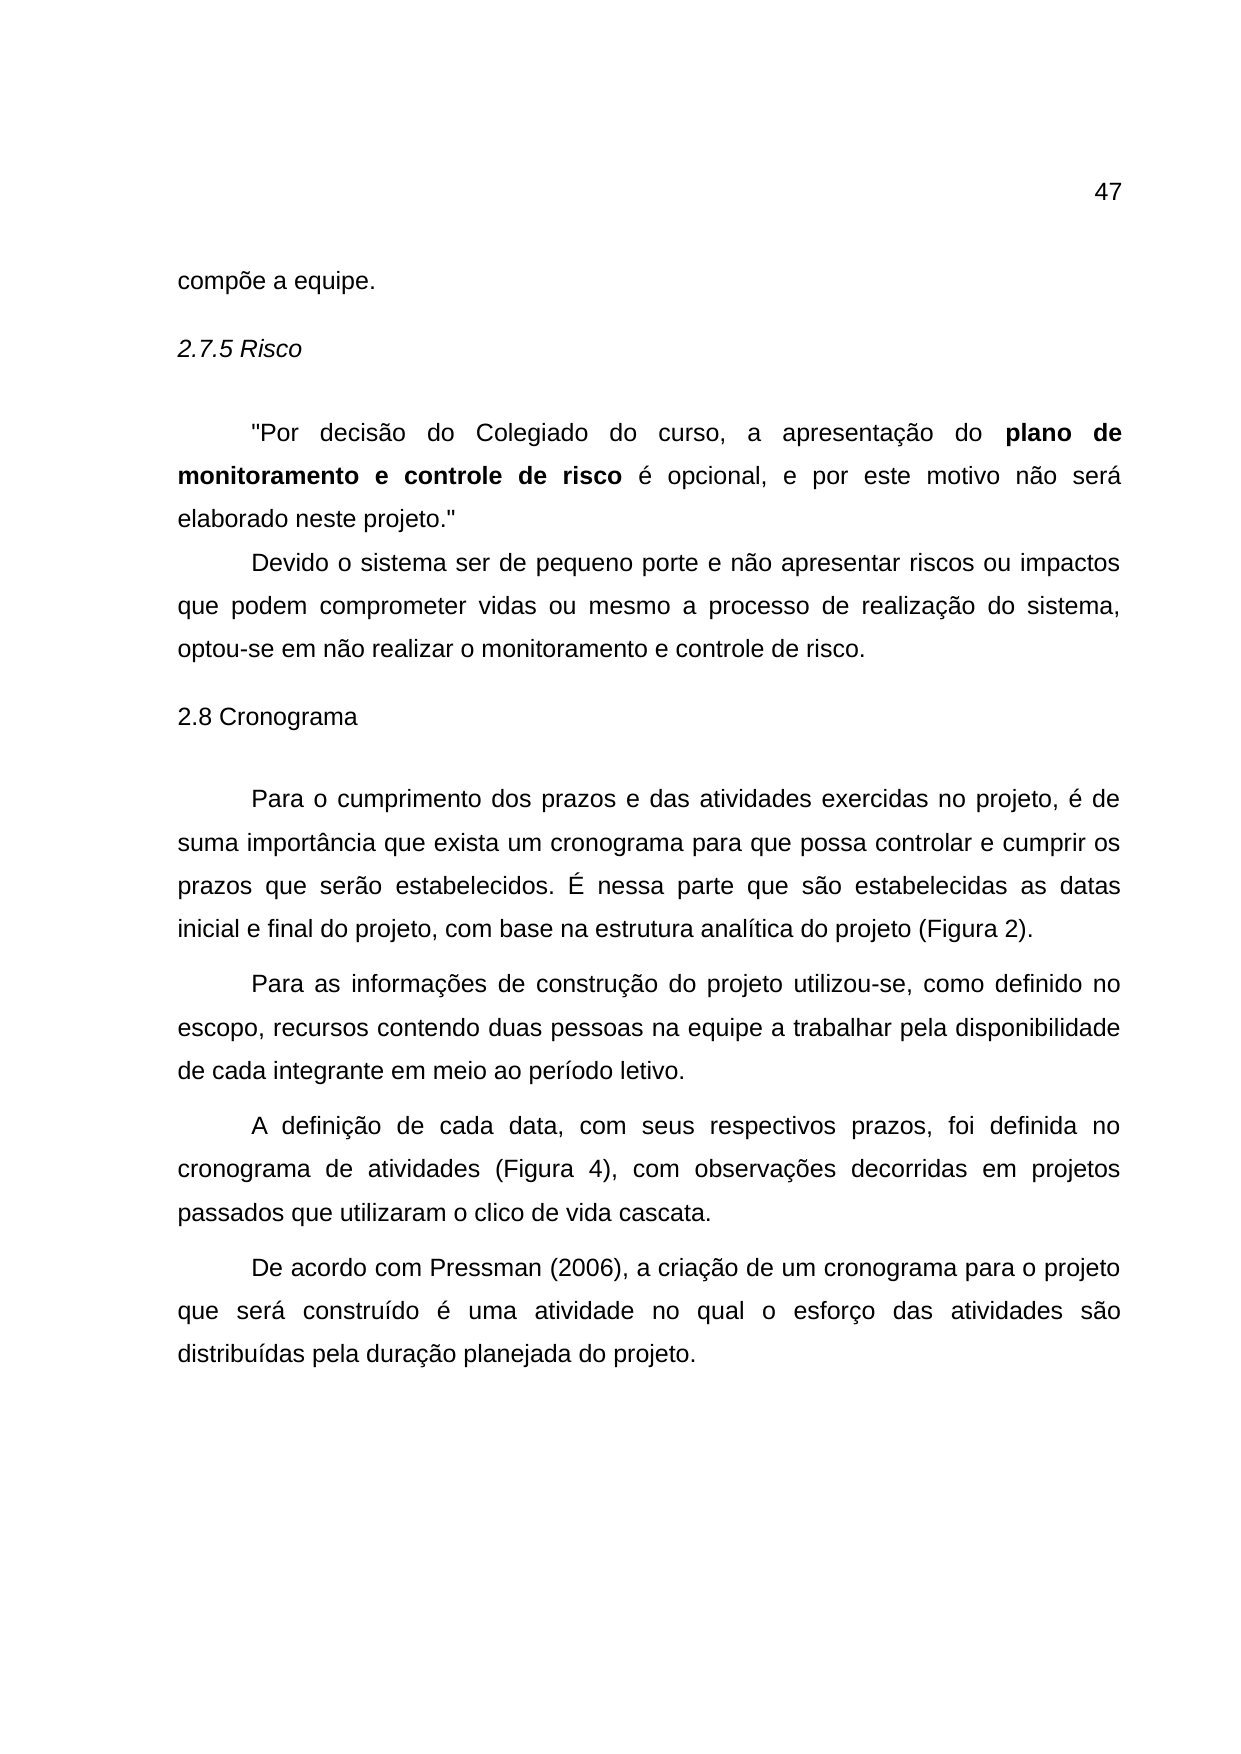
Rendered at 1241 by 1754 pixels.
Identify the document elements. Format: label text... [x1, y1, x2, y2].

text "Por decisão do Colegiado do curso, a apresentação do plano de monitoramento e controle de risco é opcional, e por este motivo não será elaborado neste projeto." [177, 418, 1122, 533]
text Para o cumprimento dos prazos e das atividades exercidas no projeto, é de suma importância que exista um cronograma para que possa controlar e cumprir os prazos que serão estabelecidos. É nessa parte que são estabelecidas as datas inicial e final do projeto, com base na estrutura analítica do projeto (Figura 2). [177, 784, 1122, 943]
text De acordo com Pressman (2006), a criação de um cronograma para o projeto que será construído é uma atividade no qual o esforço das atividades são distribuídas pela duração planejada do projeto. [177, 1253, 1122, 1368]
subtitle 2.7.5 Risco [177, 334, 1122, 363]
text A definição de cada data, com seus respectivos prazos, foi definida no cronograma de atividades (Figura 4), com observações decorridas em projetos passados que utilizaram o clico de vida cascata. [177, 1111, 1122, 1226]
text Para as informações de construção do projeto utilizou-se, como definido no escopo, recursos contendo duas pessoas na equipe a trabalhar pela disponibilidade de cada integrante em meio ao período letivo. [177, 969, 1122, 1084]
text Devido o sistema ser de pequeno porte e não apresentar riscos ou impactos que podem comprometer vidas ou mesmo a processo de realização do sistema, optou-se em não realizar o monitoramento e controle de risco. [177, 548, 1122, 663]
text compõe a equipe. [177, 266, 1122, 294]
subtitle 2.8 Cronograma [177, 702, 1122, 731]
